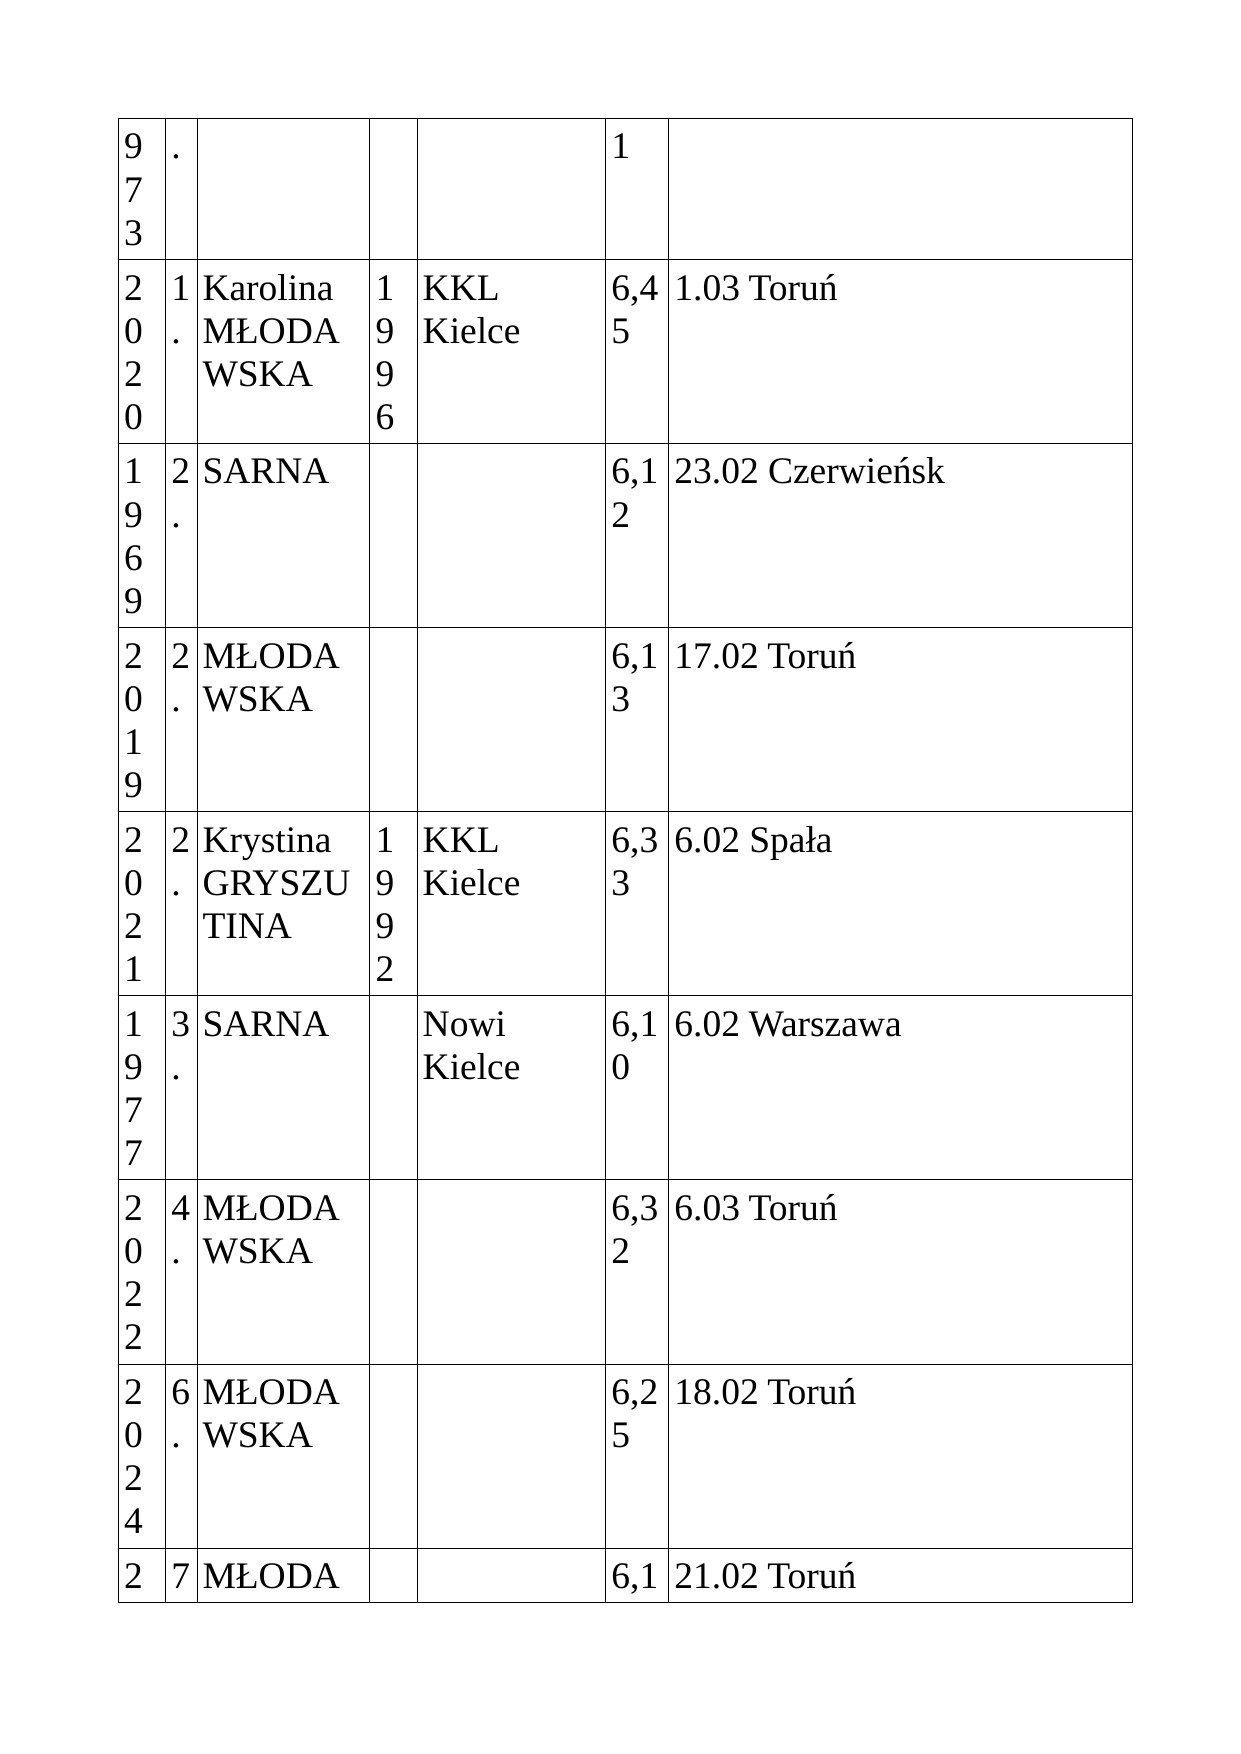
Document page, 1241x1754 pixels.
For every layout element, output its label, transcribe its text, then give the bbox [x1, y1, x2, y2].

table_cell 4. [166, 1180, 197, 1363]
table_cell 6.02 Spała [669, 812, 1132, 995]
table_cell Karolina MŁODAWSKA [198, 260, 369, 443]
table_cell [418, 1180, 605, 1363]
table_cell 2. [166, 628, 197, 811]
table_cell 2 [119, 1549, 165, 1602]
table_cell [370, 1549, 417, 1602]
table_cell 1969 [119, 444, 165, 627]
table_cell 6,33 [606, 812, 668, 995]
table_cell 2019 [119, 628, 165, 811]
table_cell Nowi Kielce [418, 996, 605, 1179]
table_cell 2. [166, 812, 197, 995]
table_cell [370, 444, 417, 627]
table_cell . [166, 119, 197, 259]
table_cell 1. [166, 260, 197, 443]
table_cell MŁODAWSKA [198, 1180, 369, 1363]
table_cell [418, 119, 605, 259]
table_cell [370, 119, 417, 259]
table_cell 2020 [119, 260, 165, 443]
table_cell 23.02 Czerwieńsk [669, 444, 1132, 627]
table_cell 6,25 [606, 1365, 668, 1547]
table_cell Krystina GRYSZUTINA [198, 812, 369, 995]
table_cell 6,13 [606, 628, 668, 811]
table_cell MŁODA [198, 1549, 369, 1602]
table_cell 17.02 Toruń [669, 628, 1132, 811]
table_cell 2022 [119, 1180, 165, 1363]
table_cell 1977 [119, 996, 165, 1179]
table_cell [418, 1549, 605, 1602]
table_cell [198, 119, 369, 259]
table_cell [370, 628, 417, 811]
table_cell 6,12 [606, 444, 668, 627]
table_cell 7 [166, 1549, 197, 1602]
table_cell 3. [166, 996, 197, 1179]
table_cell MŁODAWSKA [198, 628, 369, 811]
table_cell [370, 1365, 417, 1547]
table_cell 6,45 [606, 260, 668, 443]
table_cell SARNA [198, 996, 369, 1179]
table_cell 2021 [119, 812, 165, 995]
table_cell 2. [166, 444, 197, 627]
table_cell [418, 1365, 605, 1547]
table_cell [370, 996, 417, 1179]
table_cell 6.03 Toruń [669, 1180, 1132, 1363]
table_cell SARNA [198, 444, 369, 627]
table_cell 1 [606, 119, 668, 259]
table_cell [370, 1180, 417, 1363]
table_cell KKL Kielce [418, 812, 605, 995]
table_cell 6,10 [606, 996, 668, 1179]
table_cell 2024 [119, 1365, 165, 1547]
table_cell 1996 [370, 260, 417, 443]
table_cell 18.02 Toruń [669, 1365, 1132, 1547]
table_cell 6,1 [606, 1549, 668, 1602]
table_cell [418, 628, 605, 811]
table_cell 1.03 Toruń [669, 260, 1132, 443]
table_cell 6. [166, 1365, 197, 1547]
table_cell 6.02 Warszawa [669, 996, 1132, 1179]
table_cell 973 [119, 119, 165, 259]
table_cell 1992 [370, 812, 417, 995]
table_cell 21.02 Toruń [669, 1549, 1132, 1602]
table_cell MŁODAWSKA [198, 1365, 369, 1547]
table_cell [418, 444, 605, 627]
table_cell 6,32 [606, 1180, 668, 1363]
table_cell KKL Kielce [418, 260, 605, 443]
table_cell [669, 119, 1132, 259]
